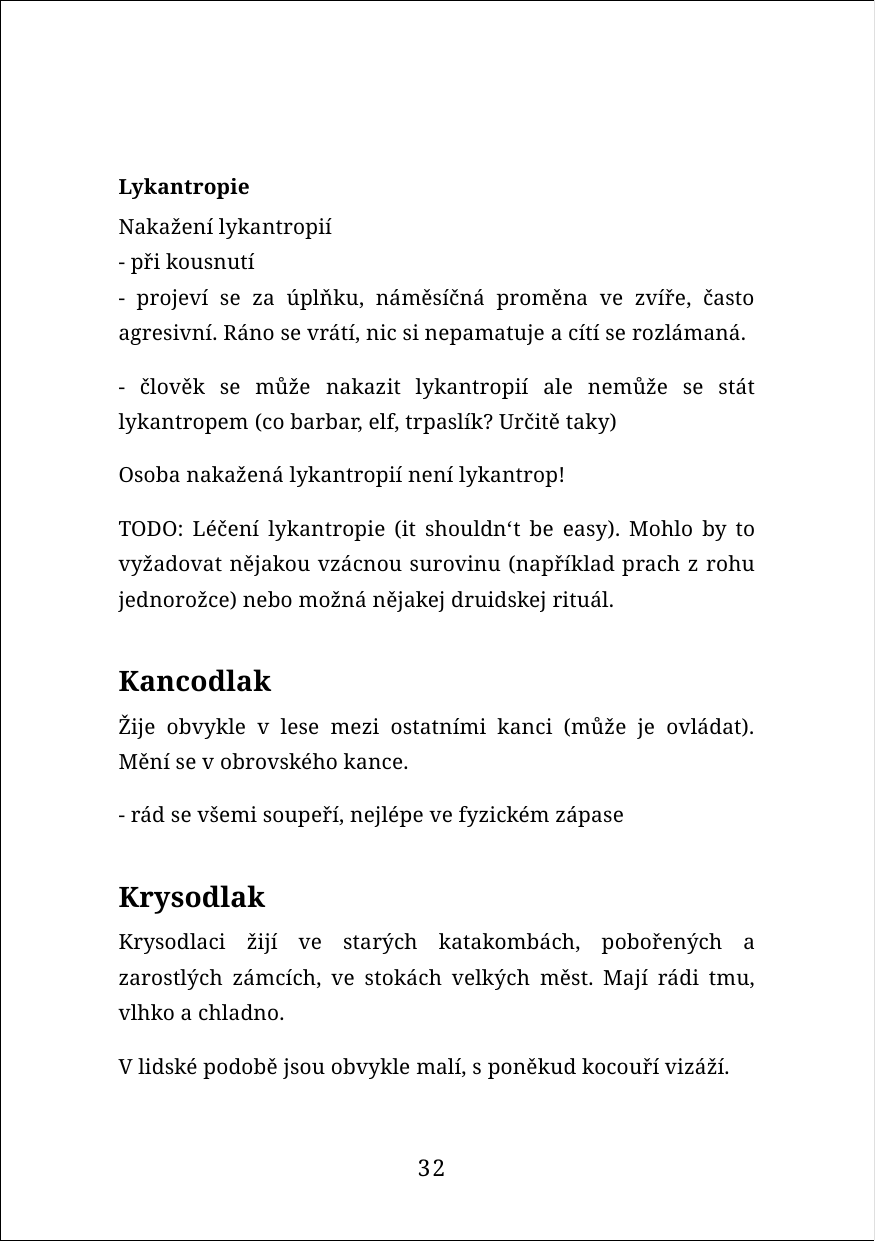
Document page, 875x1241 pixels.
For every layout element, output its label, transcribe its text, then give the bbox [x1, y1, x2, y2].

text Žije obvykle v lese mezi ostatními kanci (může je ovládat). Mění se v obrovského kance. [118, 712, 756, 776]
text - rád se všemi soupeří, nejlépe ve fyzickém zápase [118, 801, 756, 829]
subtitle Krysodlak [118, 877, 756, 916]
text Osoba nakažená lykantropií není lykantrop! [118, 461, 756, 489]
text Krysodlaci žijí ve starých katakombách, pobořených a zarostlých zámcích, ve stokách velkých měst. Mají rádi tmu, vlhko a chladno. [118, 927, 756, 1027]
text Nakažení lykantropií - při kousnutí - projeví se za úplňku, náměsíčná proměna ve zvíře, často agresivní. Ráno se vrátí, nic si nepamatuje a cítí se rozlámaná. [118, 212, 756, 347]
text V lidské podobě jsou obvykle malí, s poněkud kocouří vizáží. [118, 1052, 756, 1080]
subtitle Kancodlak [118, 662, 756, 700]
subtitle Lykantropie [118, 172, 756, 200]
text - člověk se může nakazit lykantropií ale nemůže se stát lykantropem (co barbar, elf, trpaslík? Určitě taky) [118, 372, 756, 436]
text TODO: Léčení lykantropie (it shouldn‘t be easy). Mohlo by to vyžadovat nějakou vzácnou surovinu (například prach z rohu jednorožce) nebo možná nějakej druidskej rituál. [118, 514, 756, 613]
